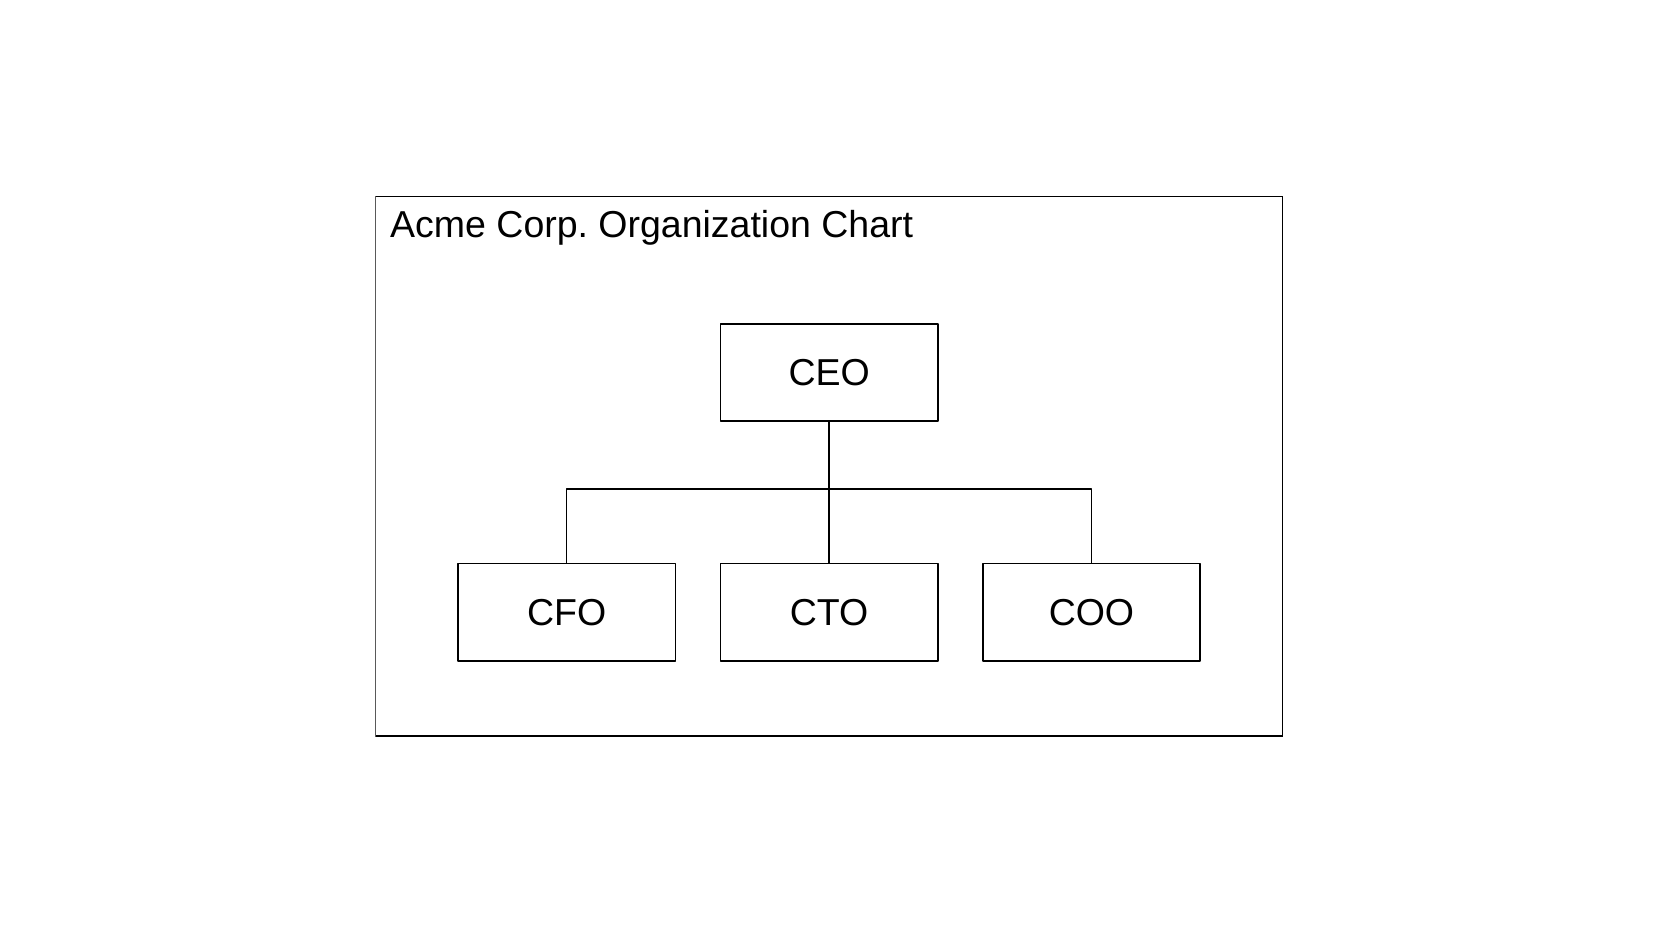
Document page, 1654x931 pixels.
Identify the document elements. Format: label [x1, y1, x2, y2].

picture [374, 195, 1284, 738]
